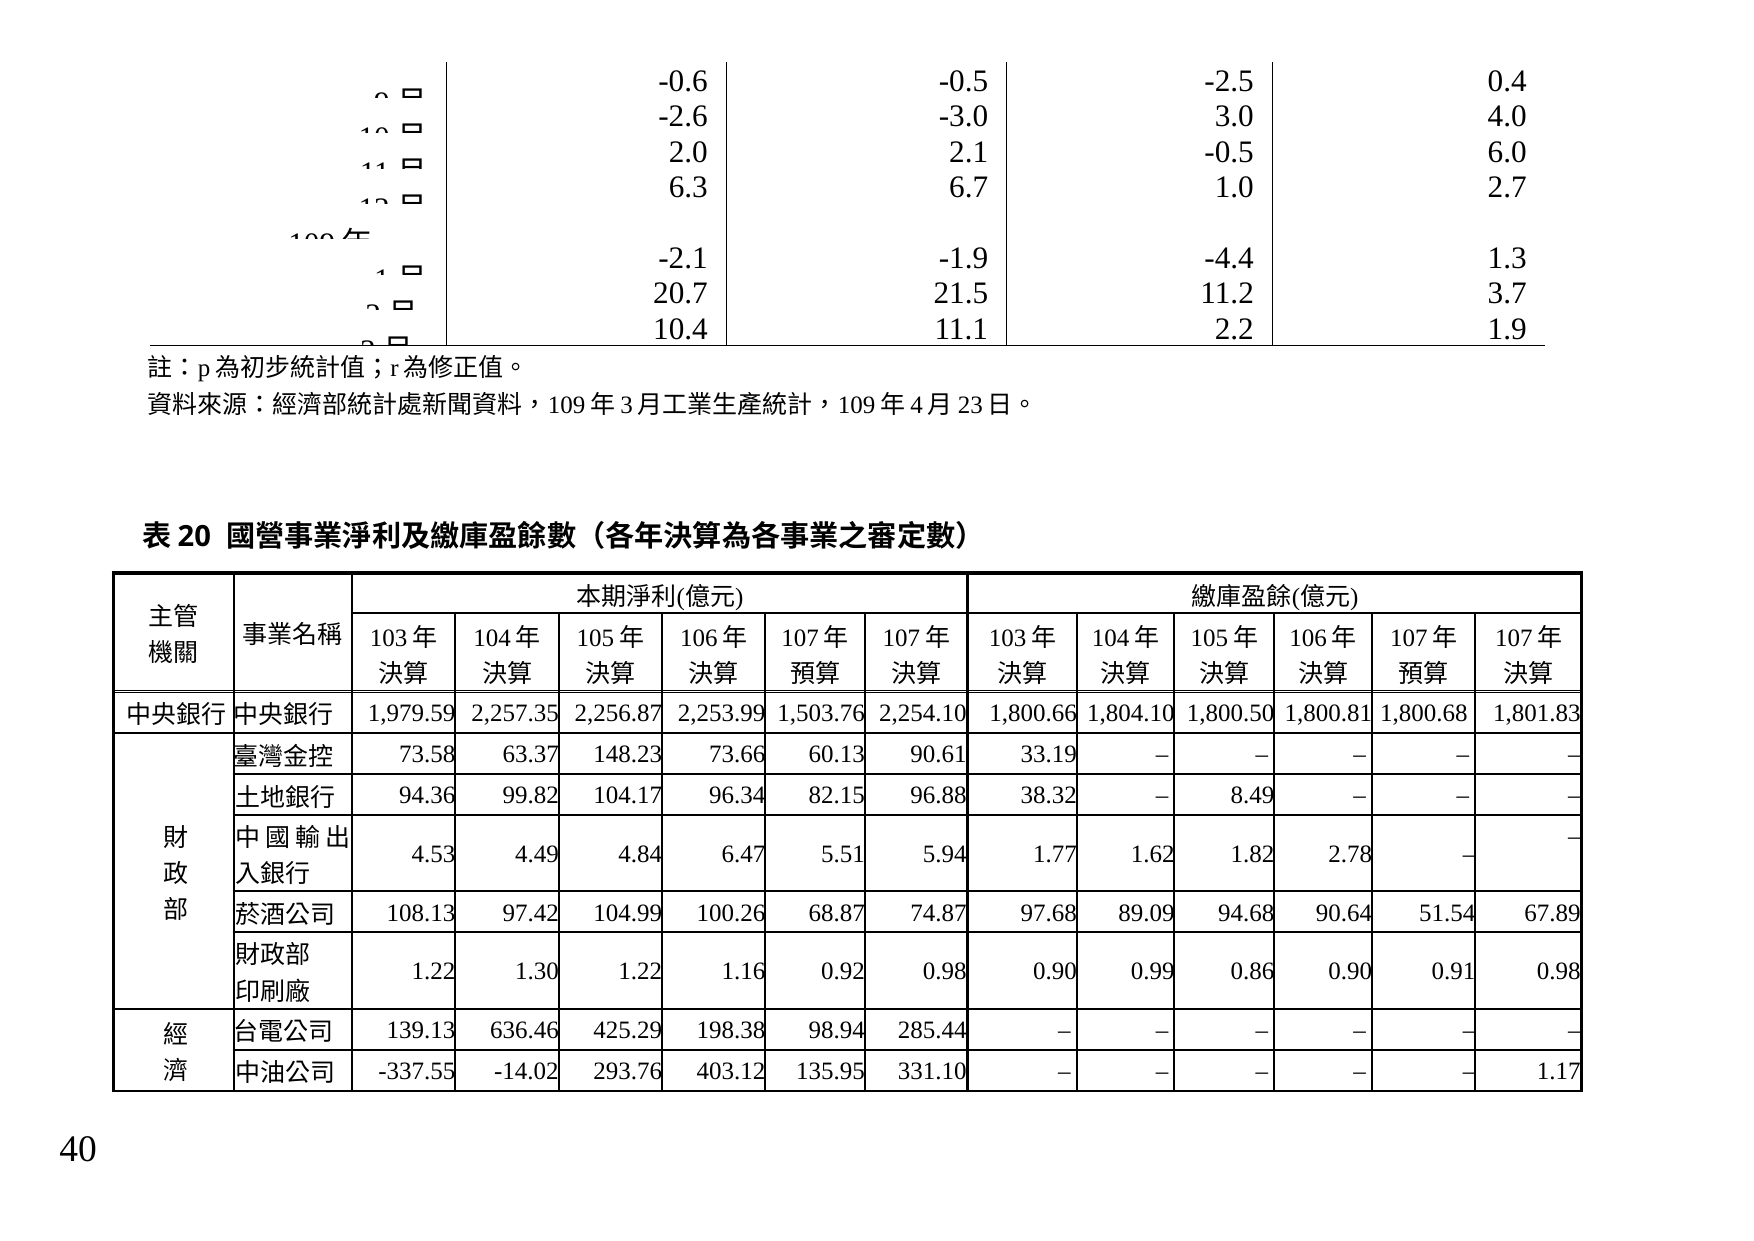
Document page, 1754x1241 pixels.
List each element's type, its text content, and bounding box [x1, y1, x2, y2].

table_cell – [1275, 734, 1371, 773]
table_cell -0.6 [447, 62, 726, 97]
subtitle 表20 國營事業淨利及繳庫盈餘數（各年決算為各事業之審定數） [59, 496, 1636, 571]
table_cell 90.61 [866, 734, 966, 773]
table_cell – [1078, 734, 1173, 773]
table_cell 104.99 [560, 892, 661, 931]
table_cell 2.78 [1275, 816, 1371, 890]
table_cell 97.68 [969, 892, 1076, 931]
table_cell 105年 決算 [1175, 614, 1273, 689]
table_cell 1,503.76 [766, 693, 864, 732]
table_cell 82.15 [766, 775, 864, 814]
table_cell 中央銀行 [115, 693, 233, 732]
table_cell 139.13 [353, 1010, 454, 1048]
table_cell 94.68 [1175, 892, 1273, 931]
table_cell 106年 決算 [663, 614, 764, 689]
table_cell -2.5 [1007, 62, 1272, 97]
table_cell – [1078, 1010, 1173, 1048]
table_cell 285.44 [866, 1010, 966, 1048]
table_cell – [969, 1010, 1076, 1048]
table_cell 97.42 [456, 892, 558, 931]
table_cell 3.7 [1273, 275, 1545, 310]
table_cell 90.64 [1275, 892, 1371, 931]
table_cell – [1078, 1051, 1173, 1090]
table_cell 0.4 [1273, 62, 1545, 97]
table_cell 4.53 [353, 816, 454, 890]
table_cell 6.7 [727, 168, 1006, 204]
table_cell -3.0 [727, 98, 1006, 133]
table_cell 1.17 [1476, 1051, 1580, 1090]
table_cell 財政部 印刷廠 [235, 933, 351, 1007]
table_header 主管 機關 [115, 575, 233, 689]
table_cell -0.5 [1007, 133, 1272, 168]
table_cell 51.54 [1373, 892, 1474, 931]
table_cell 103年 決算 [969, 614, 1076, 689]
table_cell 1,979.59 [353, 693, 454, 732]
table_cell 10月 [405, 126, 419, 131]
table_cell 2,254.10 [866, 693, 966, 732]
table_cell 6.47 [663, 816, 764, 890]
table_cell 2月r [150, 275, 446, 310]
table_cell 104年 決算 [456, 614, 558, 689]
table_cell 財 政 部 [115, 734, 233, 1007]
table_cell 33.19 [969, 734, 1076, 773]
table_cell -14.02 [456, 1051, 558, 1090]
table_cell 1.22 [560, 933, 661, 1007]
table_cell – [1275, 1010, 1371, 1048]
table_cell 0.90 [1275, 933, 1371, 1007]
table_cell 105年 決算 [560, 614, 661, 689]
table_cell 21.5 [727, 275, 1006, 310]
table_cell 425.29 [560, 1010, 661, 1048]
table_cell 20.7 [447, 275, 726, 310]
table_cell 11月 [405, 161, 419, 166]
table_cell 636.46 [456, 1010, 558, 1048]
table_header 本期淨利(億元) [353, 575, 966, 612]
table_cell 11月 [150, 133, 446, 168]
text 註：p為初步統計值；r為修正值。 [59, 346, 1636, 384]
table_cell -337.55 [353, 1051, 454, 1090]
table_cell 1.77 [969, 816, 1076, 890]
table_cell 0.91 [1373, 933, 1474, 1007]
table_cell 293.76 [560, 1051, 661, 1090]
table_cell 103年 決算 [353, 614, 454, 689]
table_cell 107年 預算 [766, 614, 864, 689]
table_cell 9月 [150, 62, 446, 97]
table_cell 5.51 [766, 816, 864, 890]
table_cell 1月 [150, 239, 446, 274]
table_cell – [1275, 1051, 1371, 1090]
table_cell 106年 決算 [1275, 614, 1371, 689]
table_cell 89.09 [1078, 892, 1173, 931]
table_cell 菸酒公司 [235, 892, 351, 931]
table_cell 1.22 [353, 933, 454, 1007]
table_cell -4.4 [1007, 239, 1272, 274]
table_cell 3月p [150, 310, 446, 345]
table_cell 2.2 [1007, 310, 1272, 345]
table_cell -1.9 [727, 239, 1006, 274]
table_cell 67.89 [1476, 892, 1580, 931]
table_cell 1.3 [1273, 239, 1545, 274]
table_cell 1.9 [1273, 310, 1545, 345]
table_cell 1,800.68 [1373, 693, 1474, 732]
table_cell 12月 [150, 168, 446, 204]
table_cell 63.37 [456, 734, 558, 773]
table_cell – [1373, 816, 1474, 890]
table_cell 107年 決算 [866, 614, 966, 689]
table_cell – [1476, 816, 1580, 890]
table_cell 1.82 [1175, 816, 1273, 890]
table_header 事業名稱 [235, 575, 351, 689]
table_cell 198.38 [663, 1010, 764, 1048]
table_cell 96.88 [866, 775, 966, 814]
table_cell – [1373, 1010, 1474, 1048]
table_cell 4.49 [456, 816, 558, 890]
text 資料來源：經濟部統計處新聞資料，109年3月工業生產統計，109年4月23日。 [59, 384, 1636, 421]
table_cell 1,800.81 [1275, 693, 1371, 732]
table_cell 2月r [396, 303, 410, 308]
table_cell – [1476, 734, 1580, 773]
table_cell [1007, 204, 1272, 239]
table_cell 10月 [150, 98, 446, 133]
table_cell 8.49 [1175, 775, 1273, 814]
table_cell 148.23 [560, 734, 661, 773]
table_cell 1.16 [663, 933, 764, 1007]
table_cell 1.30 [456, 933, 558, 1007]
table_cell 2.1 [727, 133, 1006, 168]
table_cell 68.87 [766, 892, 864, 931]
table_cell 2.0 [447, 133, 726, 168]
table_cell 98.94 [766, 1010, 864, 1048]
table_cell 臺灣金控 [235, 734, 351, 773]
table_cell 2,257.35 [456, 693, 558, 732]
table_cell 4.84 [560, 816, 661, 890]
table_cell 中國輸出入銀行 [235, 816, 351, 890]
table_cell 台電公司 [235, 1010, 351, 1048]
table_cell – [1373, 775, 1474, 814]
table_cell – [1175, 1010, 1273, 1048]
table_cell 99.82 [456, 775, 558, 814]
table_cell – [1175, 1051, 1273, 1090]
table_cell 96.34 [663, 775, 764, 814]
table_cell 104.17 [560, 775, 661, 814]
table_cell -2.6 [447, 98, 726, 133]
table_cell 104年 決算 [1078, 614, 1173, 689]
table_cell 107年 決算 [1476, 614, 1580, 689]
table_cell 73.66 [663, 734, 764, 773]
table_cell 0.90 [969, 933, 1076, 1007]
table_cell 0.98 [866, 933, 966, 1007]
table_cell 11.2 [1007, 275, 1272, 310]
table_cell [1273, 204, 1545, 239]
table_cell 土地銀行 [235, 775, 351, 814]
table_cell 0.99 [1078, 933, 1173, 1007]
table_cell – [1078, 775, 1173, 814]
table_cell -0.5 [727, 62, 1006, 97]
table_cell 6.3 [447, 168, 726, 204]
table_cell 1,801.83 [1476, 693, 1580, 732]
table_cell 1.0 [1007, 168, 1272, 204]
table_cell -2.1 [447, 239, 726, 274]
table_cell 11.1 [727, 310, 1006, 345]
table_cell 1,804.10 [1078, 693, 1173, 732]
table_cell 中油公司 [235, 1051, 351, 1090]
table_cell 1,800.66 [969, 693, 1076, 732]
table_cell [727, 204, 1006, 239]
table_cell 3月p [391, 339, 405, 344]
table_cell 94.36 [353, 775, 454, 814]
table_cell 12月 [405, 197, 419, 202]
table_cell 3.0 [1007, 98, 1272, 133]
table_cell – [1373, 734, 1474, 773]
table_cell 9月 [405, 91, 419, 96]
table_cell 6.0 [1273, 133, 1545, 168]
table_cell [447, 204, 726, 239]
table_cell – [1275, 775, 1371, 814]
table_cell 經 濟 [115, 1010, 233, 1090]
table_cell – [969, 1051, 1076, 1090]
table_cell 10.4 [447, 310, 726, 345]
table_cell 403.12 [663, 1051, 764, 1090]
table_cell 2,256.87 [560, 693, 661, 732]
table_cell – [1476, 775, 1580, 814]
table_cell 100.26 [663, 892, 764, 931]
table_cell 2,253.99 [663, 693, 764, 732]
table_cell 135.95 [766, 1051, 864, 1090]
table_cell 4.0 [1273, 98, 1545, 133]
table_cell 0.86 [1175, 933, 1273, 1007]
table_cell 73.58 [353, 734, 454, 773]
table_cell 0.98 [1476, 933, 1580, 1007]
table_cell 1,800.50 [1175, 693, 1273, 732]
table_cell 109年 [150, 204, 446, 239]
table_cell 38.32 [969, 775, 1076, 814]
table_cell 60.13 [766, 734, 864, 773]
table_cell – [1476, 1010, 1580, 1048]
table_cell 74.87 [866, 892, 966, 931]
table_cell 108.13 [353, 892, 454, 931]
table_cell 107年 預算 [1373, 614, 1474, 689]
table_cell 1月 [405, 268, 419, 273]
table_cell 0.92 [766, 933, 864, 1007]
table_header 繳庫盈餘(億元) [969, 575, 1580, 612]
table_cell – [1373, 1051, 1474, 1090]
table_cell 331.10 [866, 1051, 966, 1090]
table_cell 5.94 [866, 816, 966, 890]
table_cell 1.62 [1078, 816, 1173, 890]
table_cell – [1175, 734, 1273, 773]
table_cell 2.7 [1273, 168, 1545, 204]
table_cell 中央銀行 [235, 693, 351, 732]
